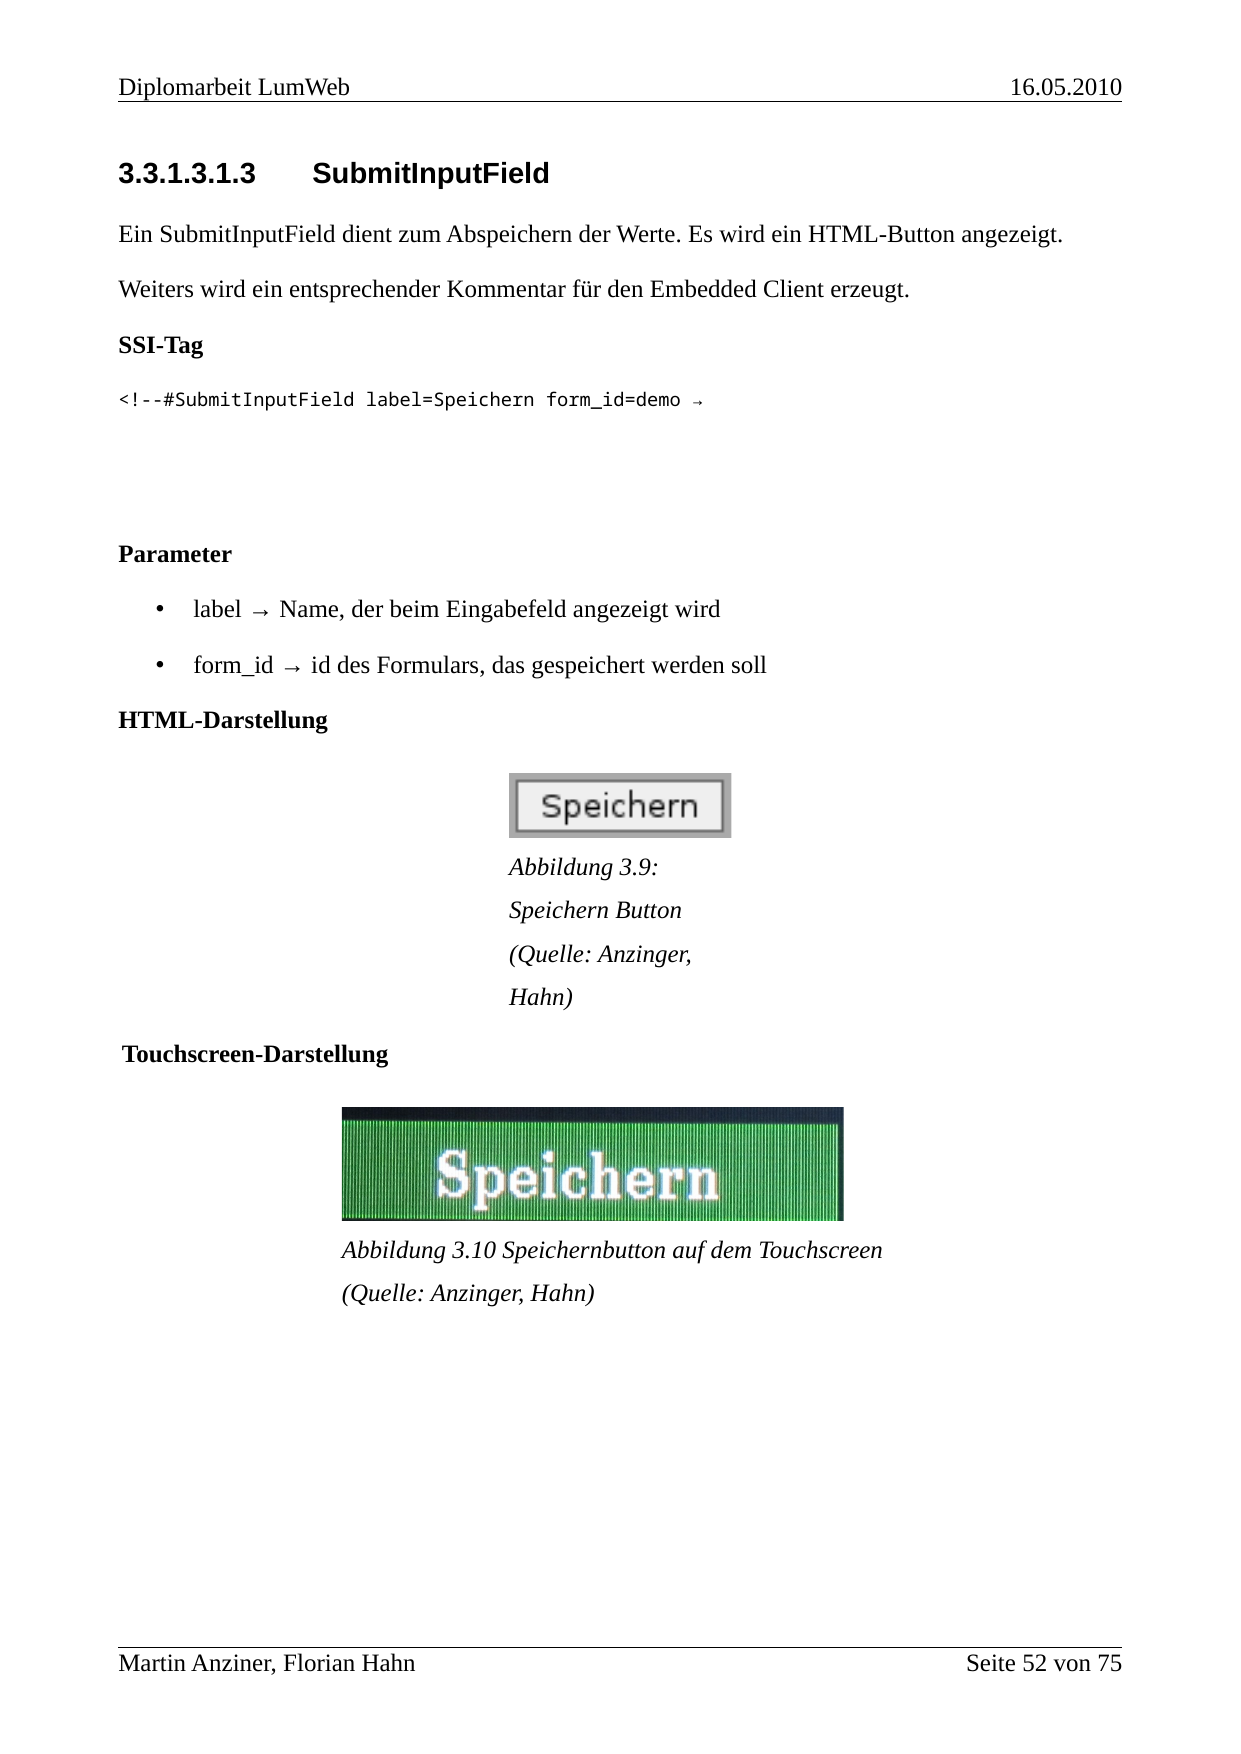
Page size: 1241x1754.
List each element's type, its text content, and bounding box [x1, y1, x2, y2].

text Weiters wird ein entsprechender Kommentar für den Embedded Client erzeugt. [118, 274, 1122, 303]
subtitle SubmitInputField [118, 156, 1122, 190]
list form_id → id des Formulars, das gespeichert werden soll [156, 650, 1122, 679]
text HTML-Darstellung [118, 706, 1122, 734]
text Ein SubmitInputField dient zum Abspeichern der Werte. Es wird ein HTML-Button angezeigt. [118, 219, 1122, 248]
picture [509, 773, 732, 838]
text Parameter [118, 539, 1122, 567]
subtitle Touchscreen-Darstellung [2, 1039, 1122, 1068]
text SSI-Tag [118, 330, 1122, 359]
text Abbildung 3.10 Speichernbutton auf dem Touchscreen (Quelle: Anzinger, Hahn) [342, 1107, 898, 1307]
text Abbildung 3.9: Speichern Button (Quelle: Anzinger, Hahn) [509, 838, 731, 1011]
text <!--#SubmitInputField label=Speichern form_id=demo → [118, 386, 1122, 411]
list label → Name, der beim Eingabefeld angezeigt wird [156, 594, 1122, 623]
